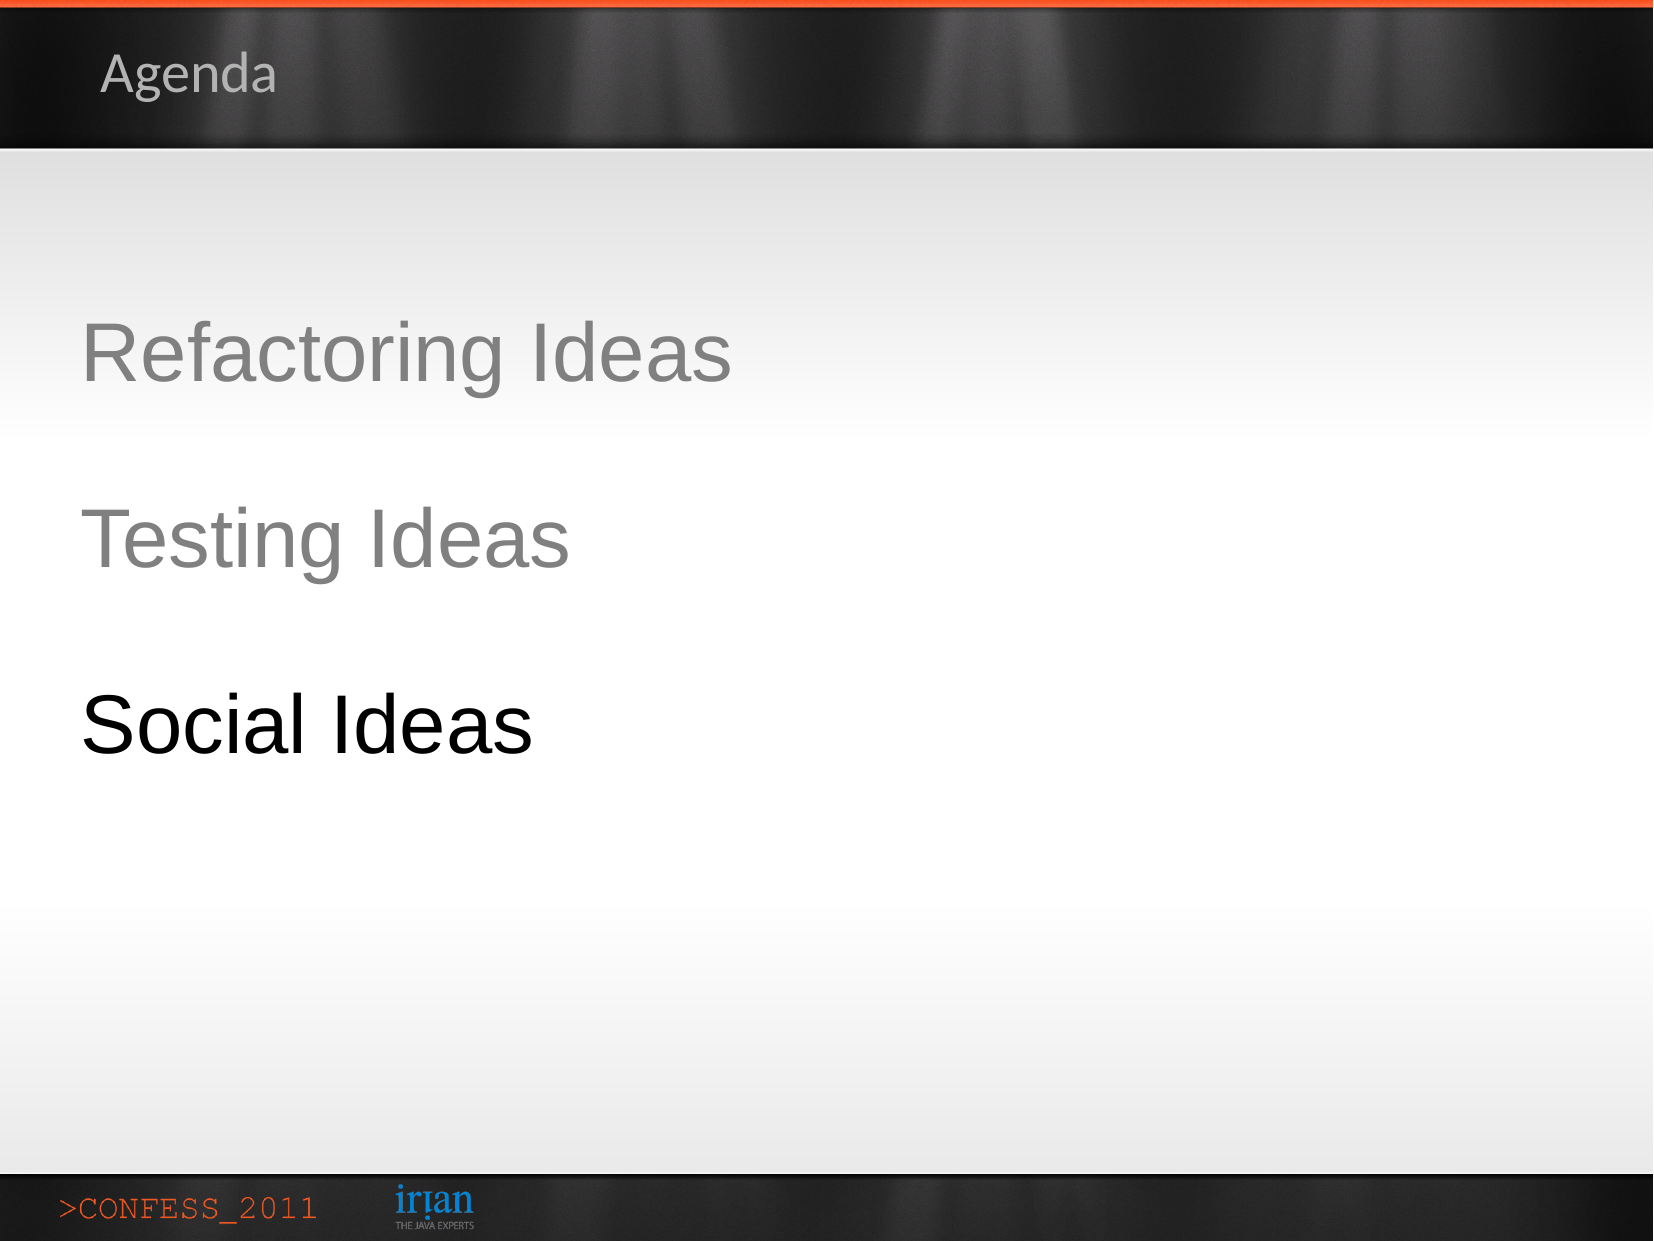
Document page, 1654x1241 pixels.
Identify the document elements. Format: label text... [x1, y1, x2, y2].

text_box Refactoring Ideas Testing Ideas Social Ideas [80, 305, 1569, 1125]
title Agenda [100, 6, 1589, 151]
picture [0, 0, 1653, 1241]
